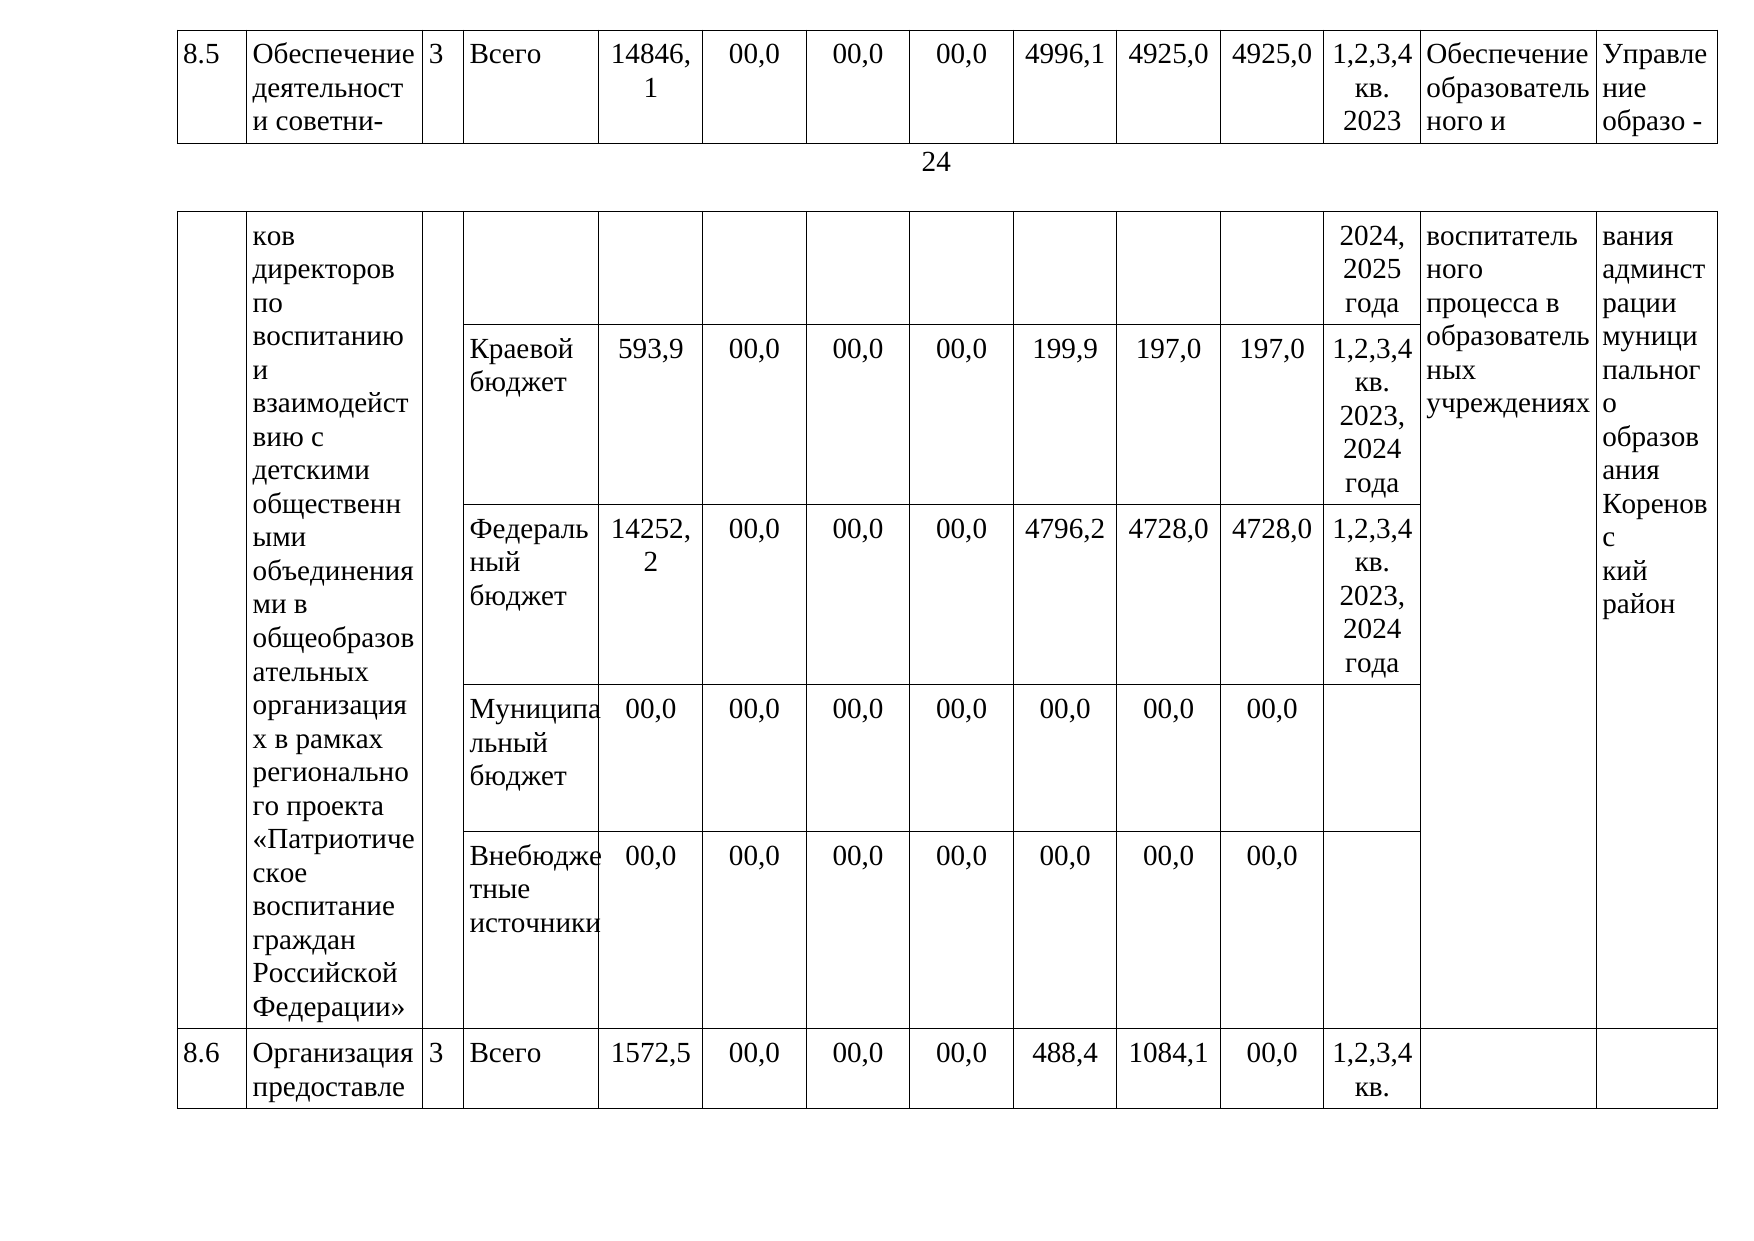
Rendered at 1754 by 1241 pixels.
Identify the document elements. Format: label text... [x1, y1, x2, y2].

table_header [1117, 212, 1220, 324]
table_cell 1084,1 [1117, 1029, 1220, 1108]
table_cell 14252,2 [599, 505, 702, 684]
table_cell 00,0 [807, 832, 909, 1028]
table_cell 1,2,3,4 кв. [1324, 1029, 1420, 1108]
table_cell [1421, 1029, 1596, 1108]
table_cell 3 [423, 1029, 463, 1108]
table_cell 593,9 [599, 325, 702, 504]
table_cell 1,2,3,4 кв. 2023, 2024 года [1324, 325, 1420, 504]
table_cell 00,0 [703, 1029, 806, 1108]
table_cell 4996,1 [1014, 31, 1116, 143]
table_cell 4796,2 [1014, 505, 1116, 684]
table_cell 00,0 [910, 505, 1013, 684]
table_cell 4728,0 [1117, 505, 1220, 684]
table_cell 4728,0 [1221, 505, 1323, 684]
table_cell 00,0 [703, 505, 806, 684]
table_cell 00,0 [703, 685, 806, 831]
table_cell 00,0 [1117, 832, 1220, 1028]
table_cell 00,0 [703, 325, 806, 504]
table_header [807, 212, 909, 324]
table_cell 00,0 [1117, 685, 1220, 831]
table_cell Всего [464, 31, 598, 143]
table_cell 1572,5 [599, 1029, 702, 1108]
table_cell 00,0 [807, 31, 909, 143]
table_cell 00,0 [910, 1029, 1013, 1108]
table_cell Обеспечение образовательного и [1421, 31, 1596, 143]
table_cell [1324, 685, 1420, 831]
table_cell 00,0 [599, 832, 702, 1028]
table_cell Внебюджетные источники [464, 832, 598, 1028]
table_cell 197,0 [1221, 325, 1323, 504]
table_cell 00,0 [1014, 685, 1116, 831]
table_cell 00,0 [910, 31, 1013, 143]
table_header [1221, 212, 1323, 324]
table_cell Всего [464, 1029, 598, 1108]
table_cell 1,2,3,4 кв. 2023, 2024 года [1324, 505, 1420, 684]
table_header воспитательного процесса в образовательных учреждениях [1421, 212, 1596, 1028]
table_header [599, 212, 702, 324]
table_header ков директоров по воспитанию и взаимодействию с детскими общественными объединениями в общеобразовательных организациях в рамках регионального проекта «Патриотическое воспитание граждан Российской Федерации» [247, 212, 422, 1028]
table_cell 1,2,3,4 кв. 2023 [1324, 31, 1420, 143]
table_cell 00,0 [807, 505, 909, 684]
table_header [178, 212, 246, 1028]
table_header 2024, 2025 года [1324, 212, 1420, 324]
table_cell 199,9 [1014, 325, 1116, 504]
table_cell 00,0 [703, 832, 806, 1028]
table_cell 00,0 [1221, 685, 1323, 831]
table_cell 14846,1 [599, 31, 702, 143]
table_cell 00,0 [807, 685, 909, 831]
table_header [910, 212, 1013, 324]
table_cell 00,0 [910, 685, 1013, 831]
table_cell 00,0 [703, 31, 806, 143]
table_cell 00,0 [910, 325, 1013, 504]
table_header вания админстрации муниципального образования Кореновс кий район [1597, 212, 1717, 1028]
table_cell 488,4 [1014, 1029, 1116, 1108]
table_header [1014, 212, 1116, 324]
table_cell 197,0 [1117, 325, 1220, 504]
table_cell 00,0 [1221, 832, 1323, 1028]
table_cell 00,0 [1221, 1029, 1323, 1108]
table_cell 4925,0 [1117, 31, 1220, 143]
table_header [464, 212, 598, 324]
table_cell [1597, 1029, 1717, 1108]
table_cell Обеспечение деятельности советни- [247, 31, 422, 143]
table_cell 00,0 [807, 325, 909, 504]
table_cell 00,0 [910, 832, 1013, 1028]
table_cell 4925,0 [1221, 31, 1323, 143]
table_cell Организация предоставле [247, 1029, 422, 1108]
table_cell Краевой бюджет [464, 325, 598, 504]
text 24 [177, 144, 1695, 177]
table_cell 8.6 [178, 1029, 246, 1108]
table_header [703, 212, 806, 324]
table_cell 8.5 [178, 31, 246, 143]
table_cell 00,0 [807, 1029, 909, 1108]
table_header [423, 212, 463, 1028]
table_cell Федеральный бюджет [464, 505, 598, 684]
table_cell [1324, 832, 1420, 1028]
table_cell Муниципальный бюджет [464, 685, 598, 831]
table_cell 00,0 [599, 685, 702, 831]
table_cell Управление образо - [1597, 31, 1717, 143]
table_cell 00,0 [1014, 832, 1116, 1028]
table_cell 3 [423, 31, 463, 143]
